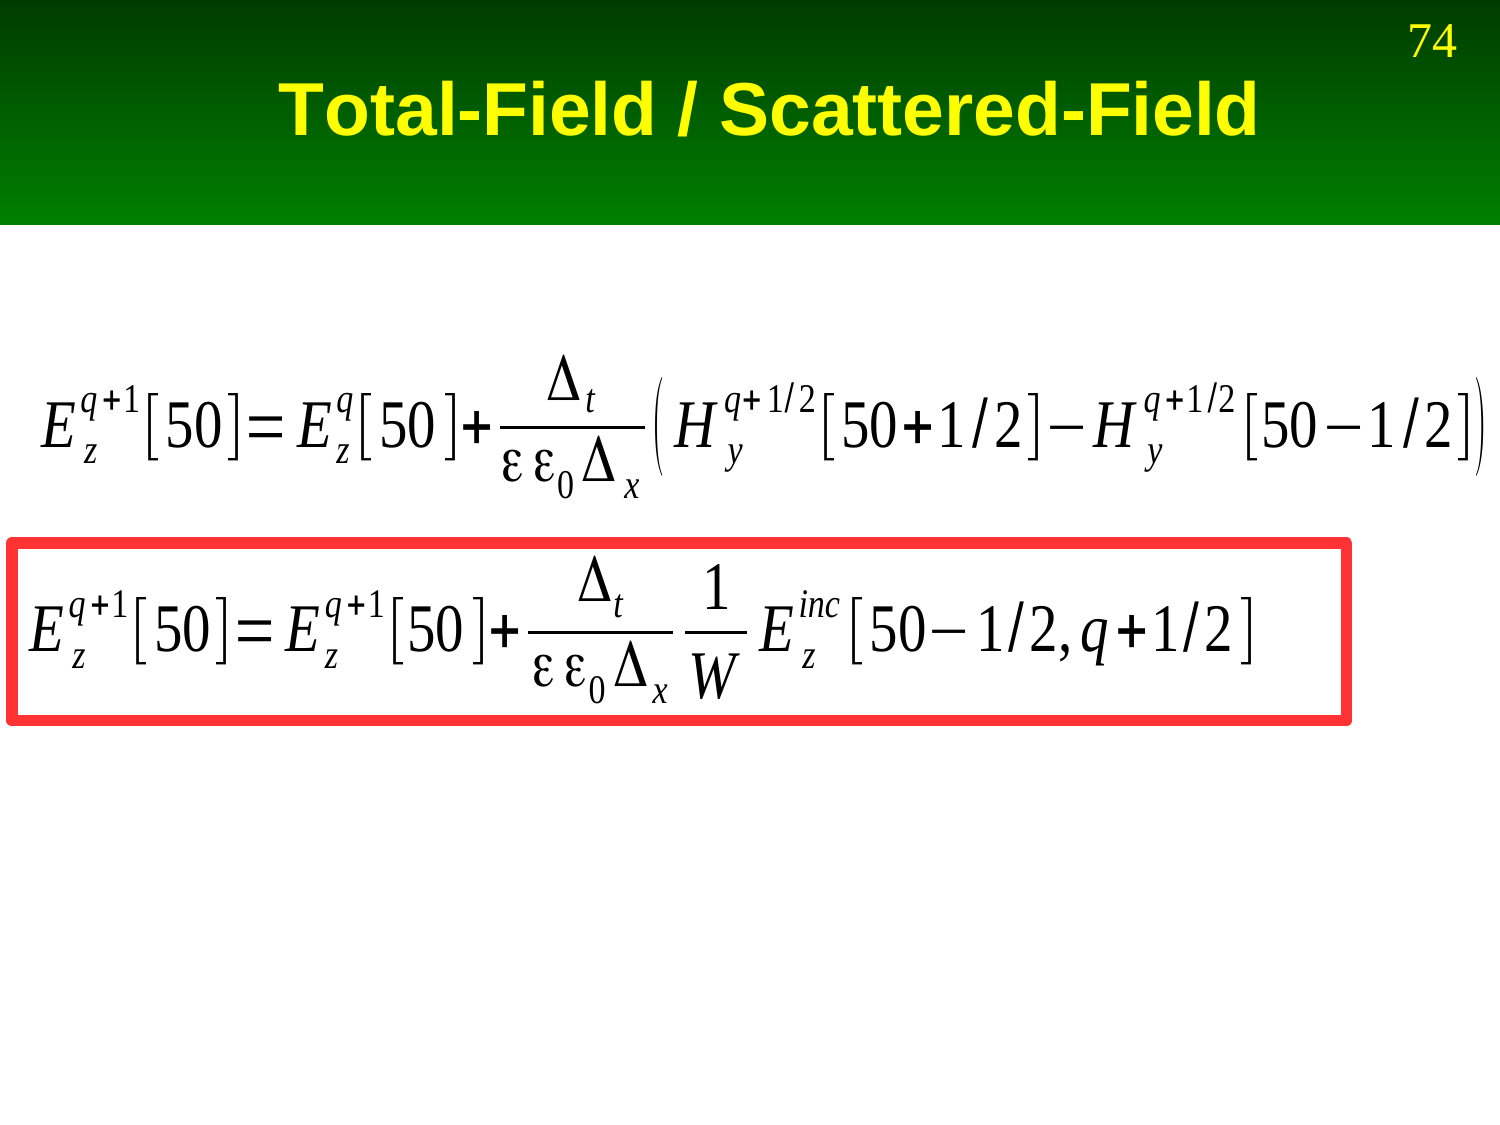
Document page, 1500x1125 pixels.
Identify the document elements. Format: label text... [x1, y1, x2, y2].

chart [23, 348, 1500, 508]
chart [18, 549, 1268, 713]
title Total-Field / Scattered-Field [100, 7, 1441, 204]
